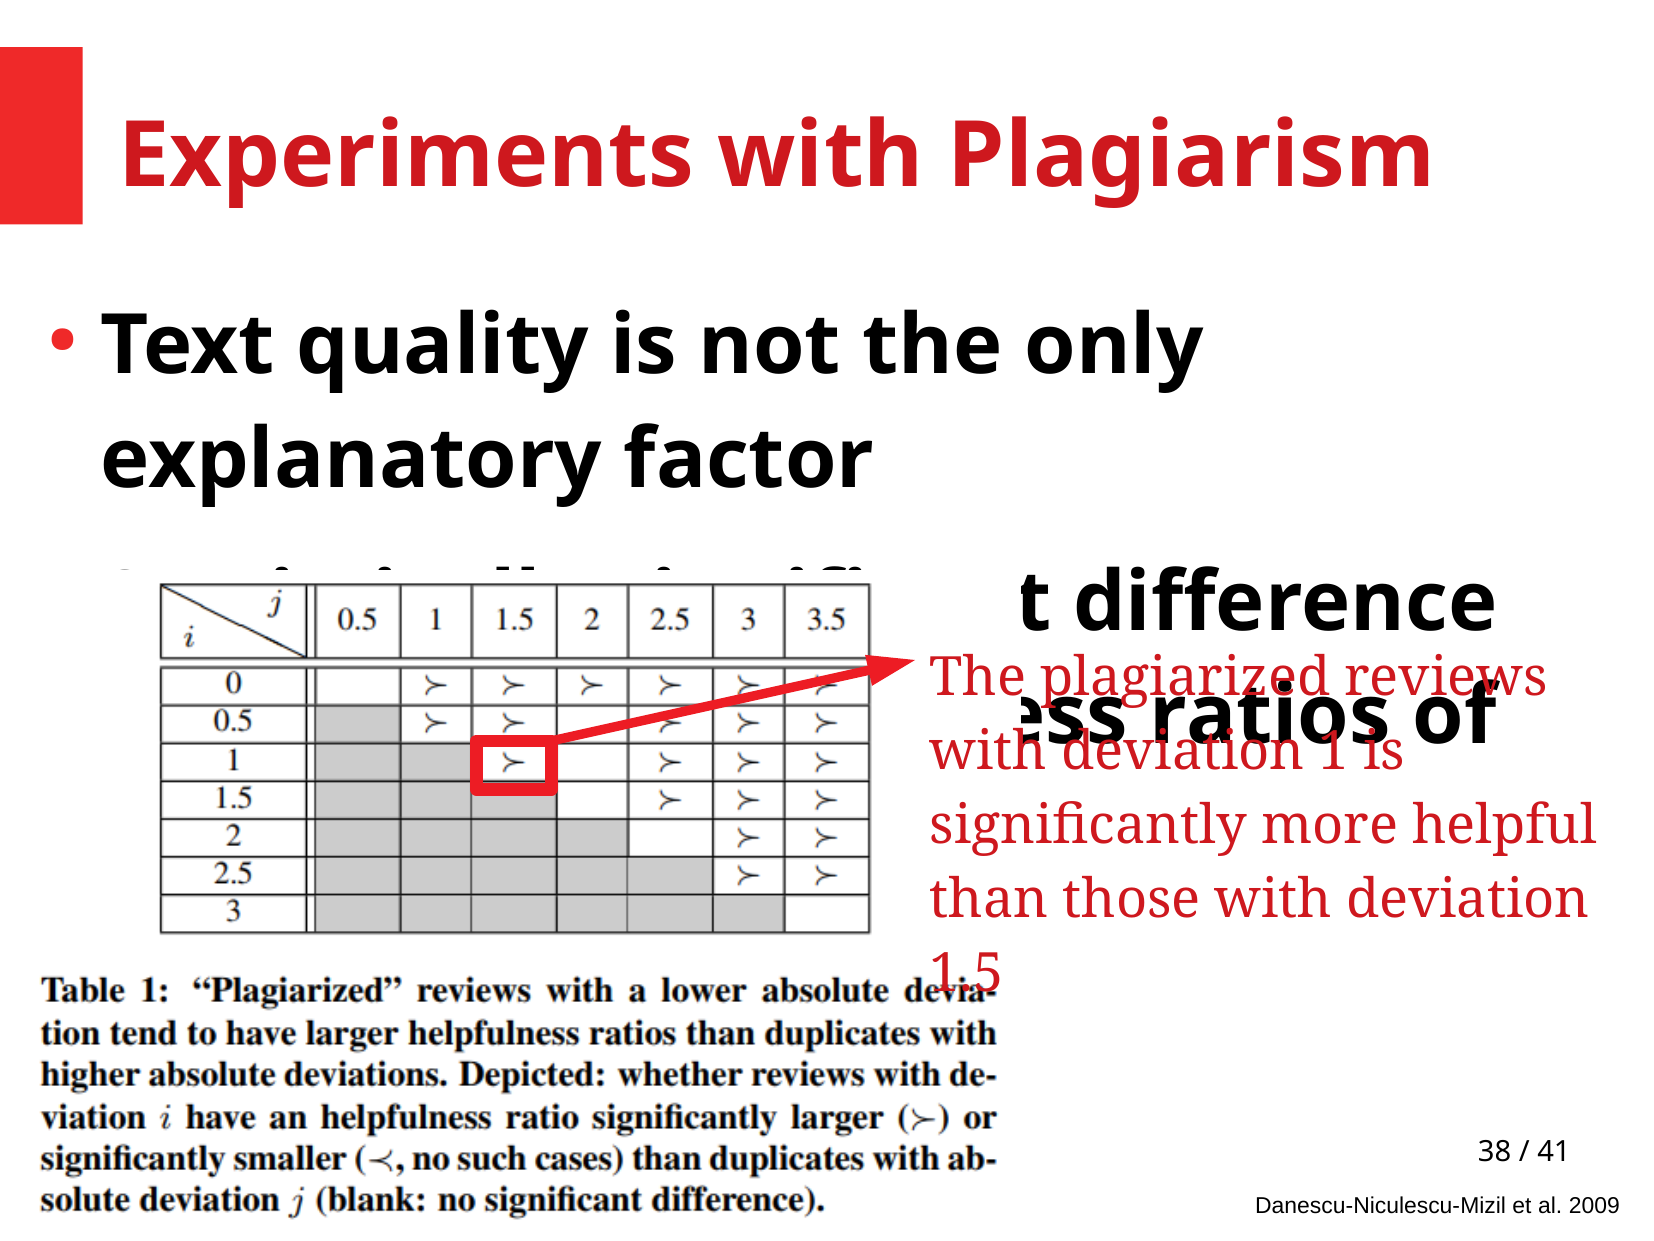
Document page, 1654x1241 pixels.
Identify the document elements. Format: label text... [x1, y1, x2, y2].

title Experiments with Plagiarism [118, 49, 1571, 257]
text_box Danescu-Niculescu-Mizil et al. 2009 [1240, 1185, 1636, 1226]
text_box The plagiarized reviews with deviation 1 is significantly more helpful than those with deviation 1.5 [915, 630, 1636, 916]
picture [30, 570, 1021, 1231]
picture [483, 747, 545, 783]
list Text quality is not the only explanatory factor Statistically significant difference between the helpfulness ratios of plagiarized pairs [30, 285, 1636, 565]
